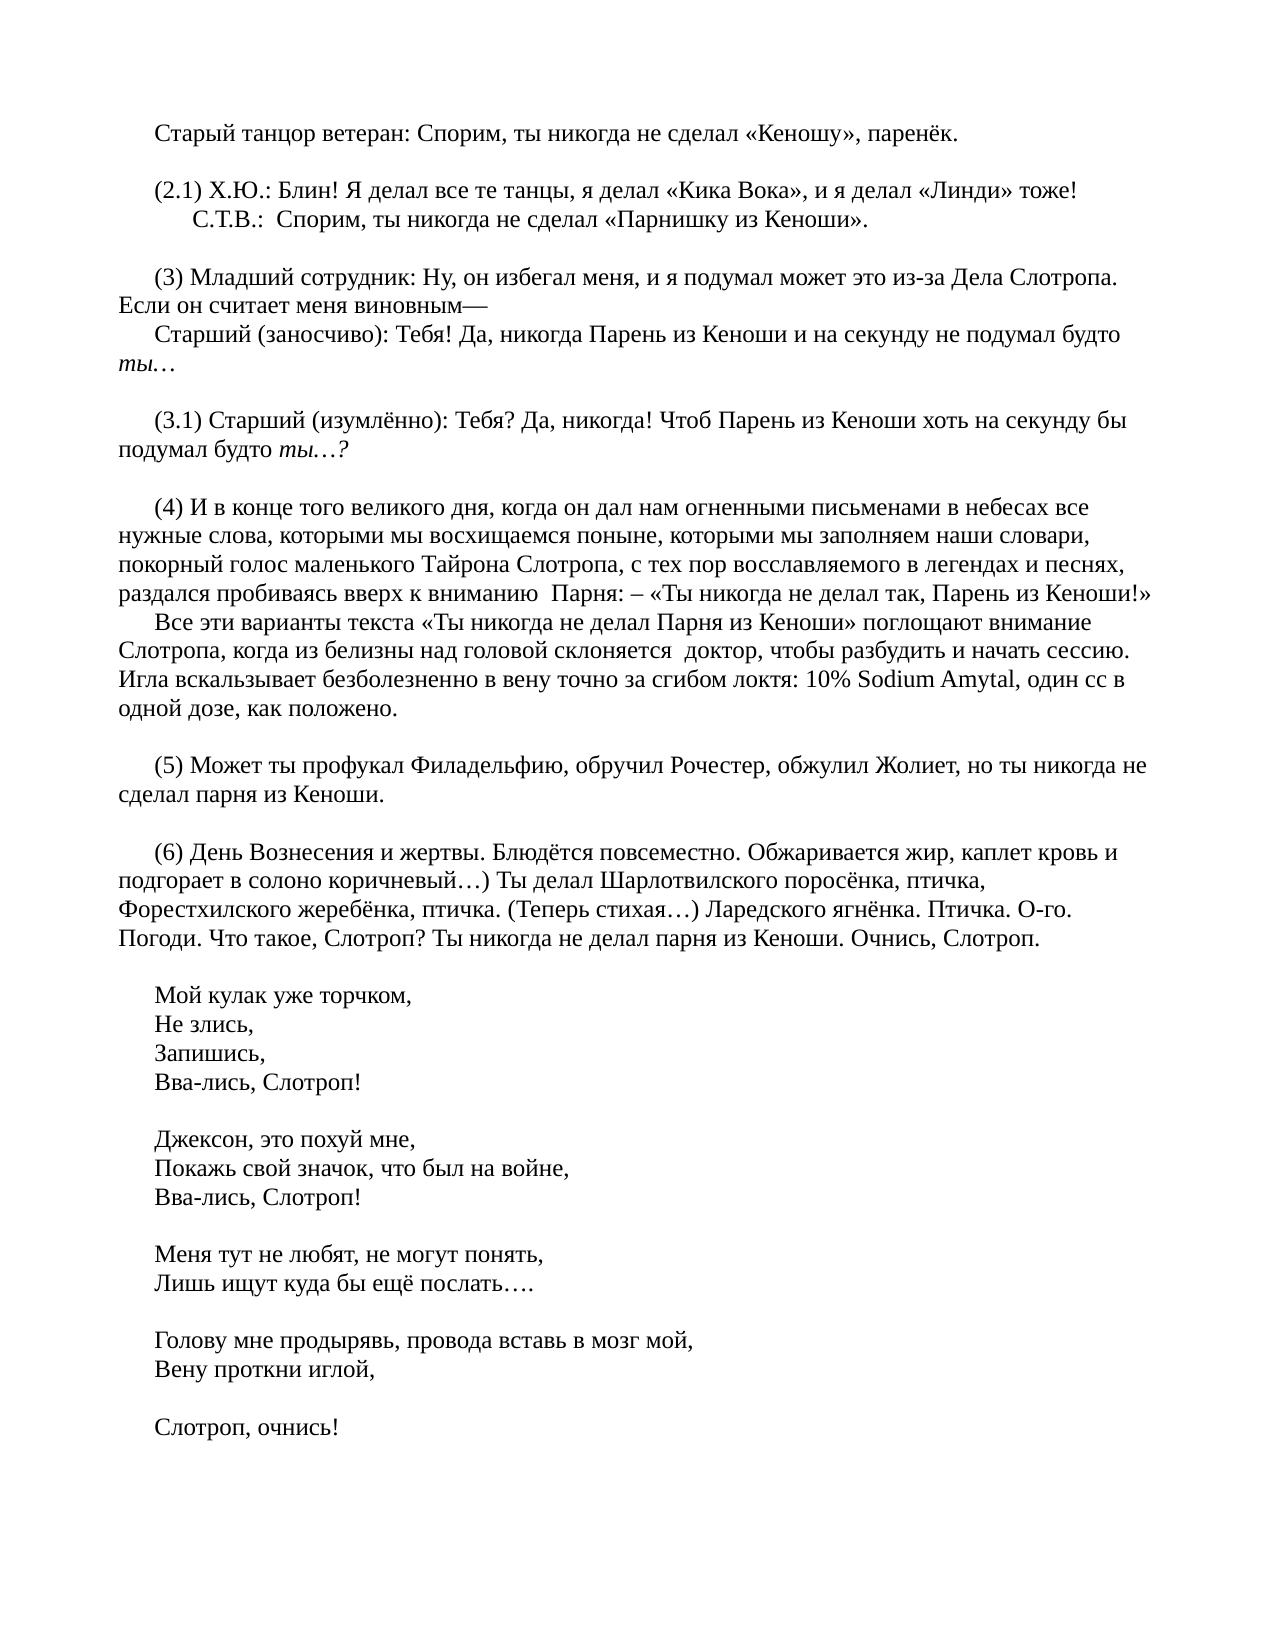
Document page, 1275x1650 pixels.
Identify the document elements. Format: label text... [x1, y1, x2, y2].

text Слотроп, очнись! [118, 1412, 1157, 1441]
text Покажь свой значок, что был на войне, [118, 1153, 1157, 1182]
text Все эти варианты текста «Ты никогда не делал Парня из Кеноши» поглощают внимание Слотропа, когда из белизны над головой склоняется доктор, чтобы разбудить и начать сессию. Игла вскальзывает безболезненно в вену точно за сгибом локтя: 10% Sodium Amytal, один cc в одной дозе, как положено. [118, 607, 1157, 722]
text Старый танцор ветеран: Спорим, ты никогда не сделал «Кеношу», паренёк. [118, 118, 1157, 147]
text Не злись, [118, 1009, 1157, 1038]
text Мой кулак уже торчком, [118, 981, 1157, 1009]
text (3) Младший сотрудник: Ну, он избегал меня, и я подумал может это из-за Дела Слотропа. Если он считает меня виновным— [118, 262, 1157, 319]
text Запишись, [118, 1038, 1157, 1067]
text (5) Может ты профукал Филадельфию, обручил Рочестер, обжулил Жолиет, но ты никогда не сделал парня из Кеноши. [118, 751, 1157, 808]
text Вва-лись, Слотроп! [118, 1182, 1157, 1211]
text (6) День Вознесения и жертвы. Блюдётся повсеместно. Обжаривается жир, каплет кровь и подгорает в солоно коричневый…) Ты делал Шарлотвилского поросёнка, птичка, Форестхилского жеребёнка, птичка. (Теперь стихая…) Ларедского ягнёнка. Птичка. О-го. Погоди. Что такое, Слотроп? Ты никогда не делал парня из Кеноши. Очнись, Слотроп. [118, 837, 1157, 952]
text Джексон, это похуй мне, [118, 1124, 1157, 1153]
text (4) И в конце того великого дня, когда он дал нам огненными письменами в небесах все нужные слова, которыми мы восхищаемся поныне, которыми мы заполняем наши словари, покорный голос маленького Тайрона Слотропа, с тех пор восславляемого в легендах и песнях, раздался пробиваясь вверх к вниманию Парня: – «Ты никогда не делал так, Парень из Кеноши!» [118, 492, 1157, 607]
text С.Т.В.: Спорим, ты никогда не сделал «Парнишку из Кеноши». [118, 204, 1157, 233]
text (2.1) Х.Ю.: Блин! Я делал все те танцы, я делал «Кика Вока», и я делал «Линди» тоже! [118, 176, 1157, 204]
text Голову мне продырявь, провода вставь в мозг мой, [118, 1326, 1157, 1354]
text Вва-лись, Слотроп! [118, 1067, 1157, 1096]
text (3.1) Старший (изумлённо): Тебя? Да, никогда! Чтоб Парень из Кеноши хоть на секунду бы подумал будто ты…? [118, 406, 1157, 463]
text Меня тут не любят, не могут понять, [118, 1239, 1157, 1268]
text Лишь ищут куда бы ещё послать…. [118, 1268, 1157, 1297]
text Старший (заносчиво): Тебя! Да, никогда Парень из Кеноши и на секунду не подумал будто ты… [118, 319, 1157, 377]
text Вену проткни иглой, [118, 1354, 1157, 1383]
